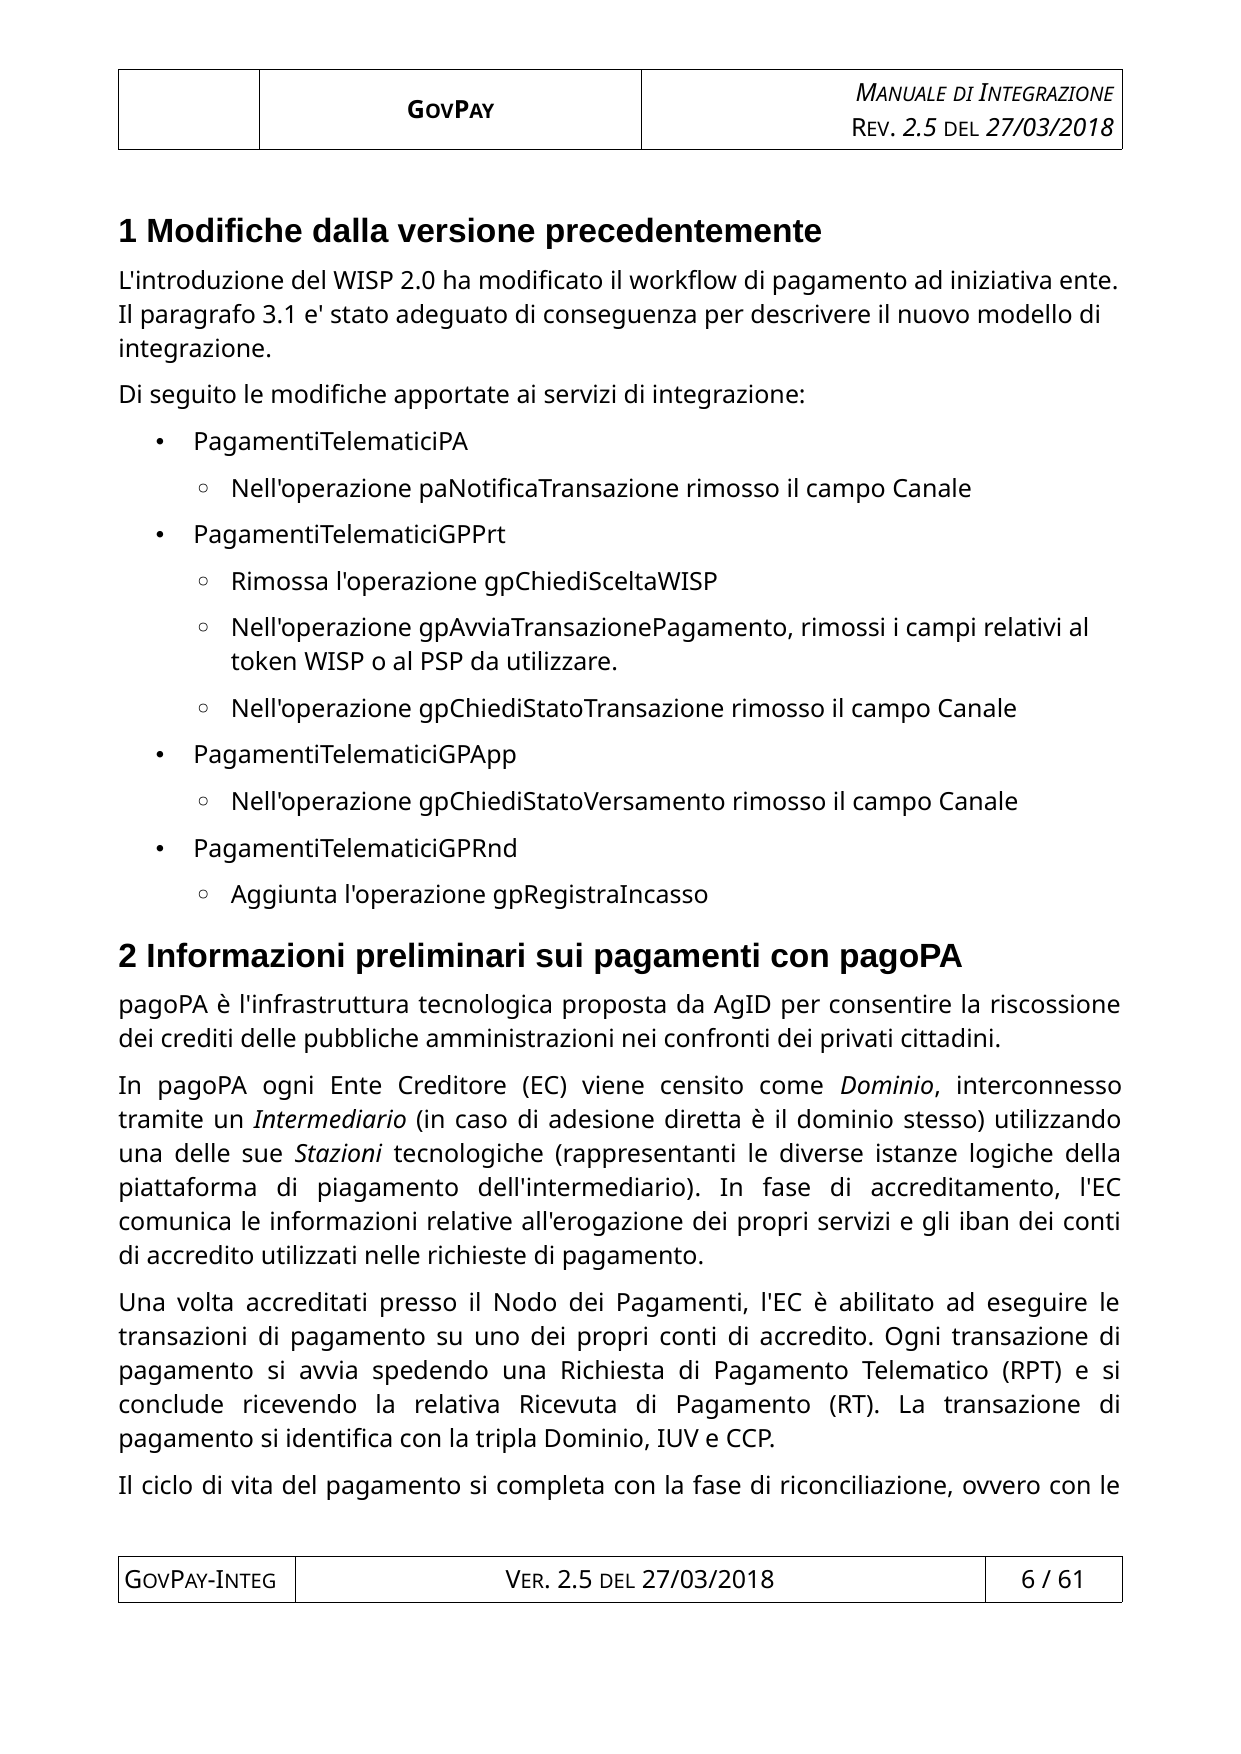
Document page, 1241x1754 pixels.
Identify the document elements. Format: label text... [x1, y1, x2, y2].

text In pagoPA ogni Ente Creditore (EC) viene censito come Dominio, interconnesso tramite un Intermediario (in caso di adesione diretta è il dominio stesso) utilizzando una delle sue Stazioni tecnologiche (rappresentanti le diverse istanze logiche della piattaforma di piagamento dell'intermediario). In fase di accreditamento, l'EC comunica le informazioni relative all'erogazione dei propri servizi e gli iban dei conti di accredito utilizzati nelle richieste di pagamento. [118, 1068, 1122, 1272]
list Nell'operazione gpAvviaTransazionePagamento, rimossi i campi relativi al token WISP o al PSP da utilizzare. [193, 610, 1122, 678]
list Nell'operazione gpChiediStatoVersamento rimosso il campo Canale [193, 784, 1122, 818]
subtitle Modifiche dalla versione precedentemente [118, 211, 1122, 250]
text pagoPA è l'infrastruttura tecnologica proposta da AgID per consentire la riscossione dei crediti delle pubbliche amministrazioni nei confronti dei privati cittadini. [118, 987, 1122, 1055]
list PagamentiTelematiciGPPrt [156, 517, 1122, 551]
text Il ciclo di vita del pagamento si completa con la fase di riconciliazione, ovvero con le [118, 1467, 1122, 1501]
text Di seguito le modifiche apportate ai servizi di integrazione: [118, 377, 1122, 411]
list PagamentiTelematiciGPRnd [156, 830, 1122, 864]
list PagamentiTelematiciGPApp [156, 737, 1122, 771]
list Aggiunta l'operazione gpRegistraIncasso [193, 877, 1122, 911]
text L'introduzione del WISP 2.0 ha modificato il workflow di pagamento ad iniziativa ente. Il paragrafo 3.1 e' stato adeguato di conseguenza per descrivere il nuovo modello di integrazione. [118, 262, 1122, 364]
list Nell'operazione gpChiediStatoTransazione rimosso il campo Canale [193, 691, 1122, 724]
text Una volta accreditati presso il Nodo dei Pagamenti, l'EC è abilitato ad eseguire le transazioni di pagamento su uno dei propri conti di accredito. Ogni transazione di pagamento si avvia spedendo una Richiesta di Pagamento Telematico (RPT) e si conclude ricevendo la relativa Ricevuta di Pagamento (RT). La transazione di pagamento si identifica con la tripla Dominio, IUV e CCP. [118, 1284, 1122, 1455]
list Rimossa l'operazione gpChiediSceltaWISP [193, 563, 1122, 597]
subtitle Informazioni preliminari sui pagamenti con pagoPA [118, 936, 1122, 974]
list Nell'operazione paNotificaTransazione rimosso il campo Canale [193, 470, 1122, 504]
list PagamentiTelematiciPA [156, 424, 1122, 458]
